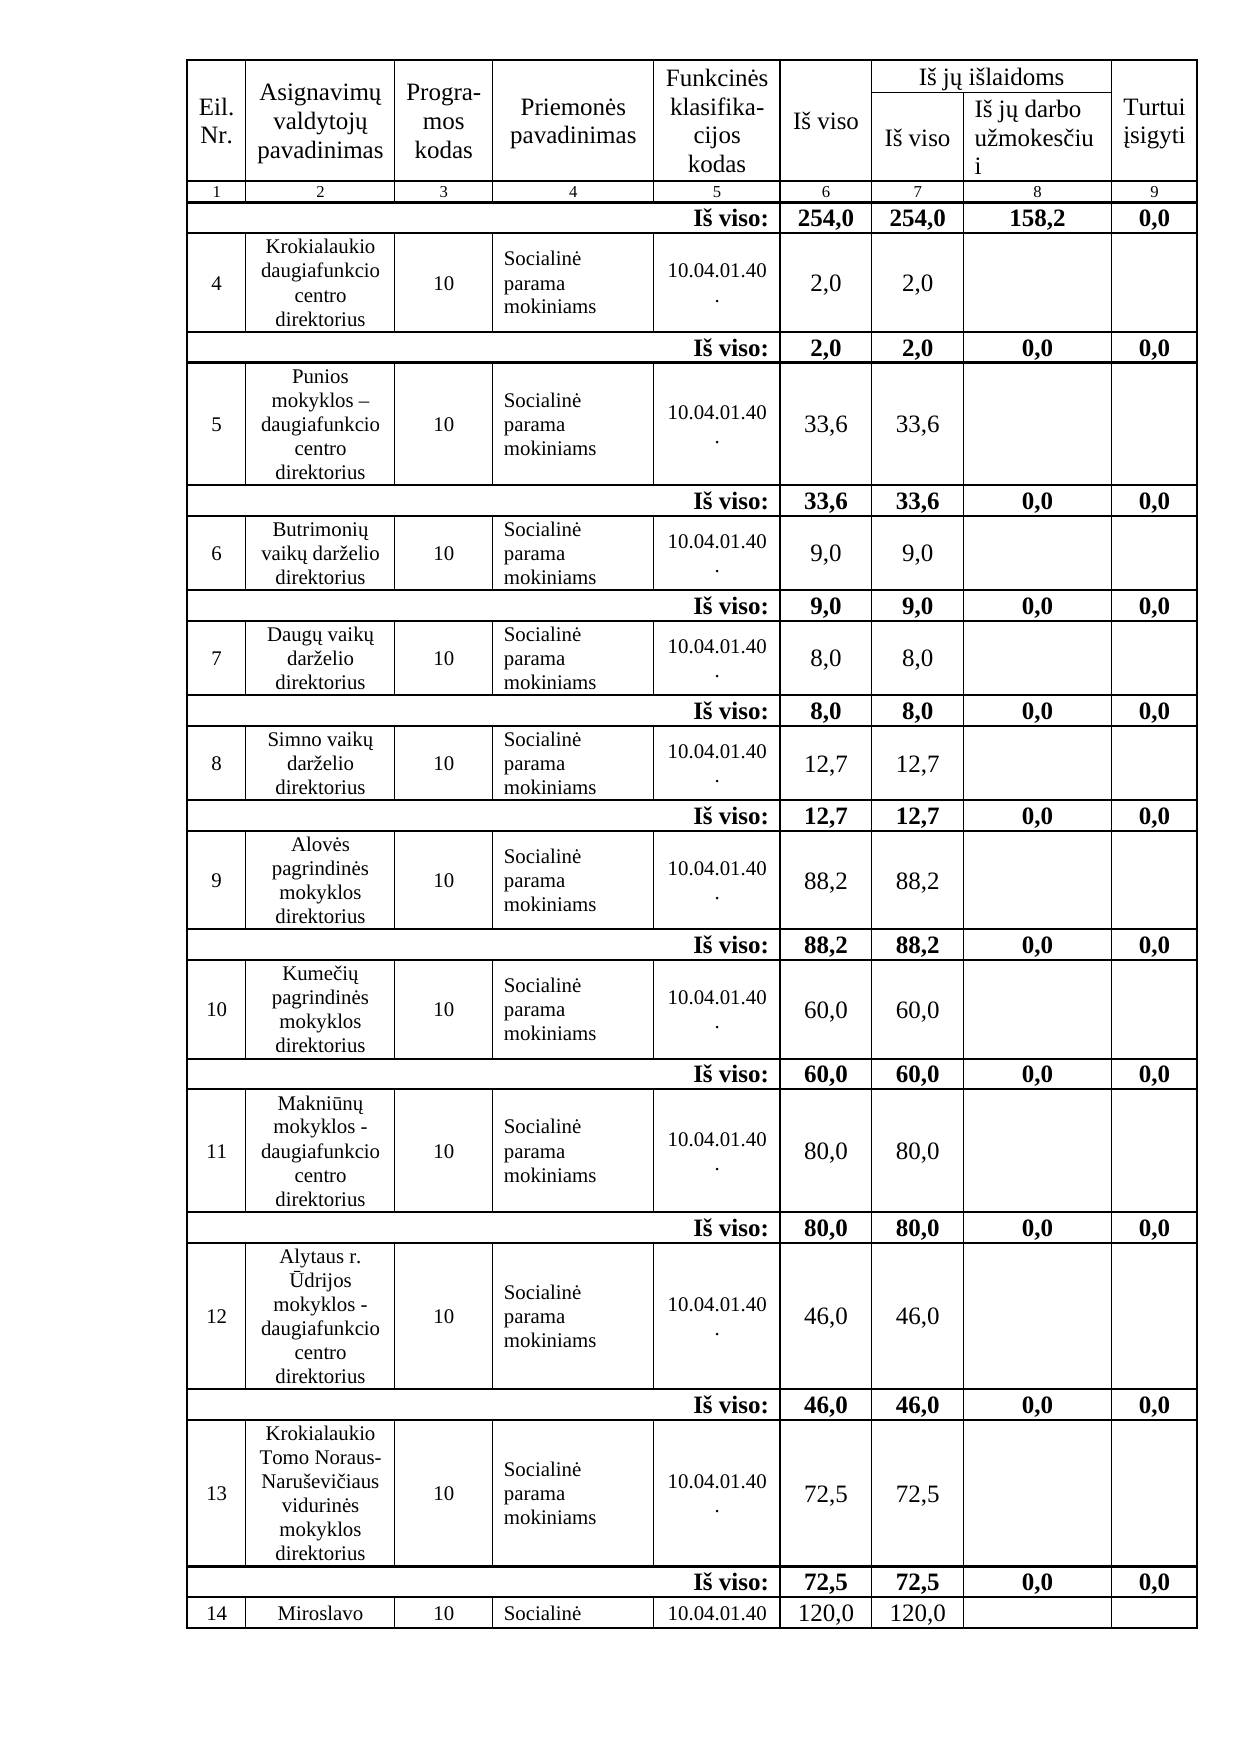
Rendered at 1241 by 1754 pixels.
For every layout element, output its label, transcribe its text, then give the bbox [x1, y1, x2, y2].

table_cell 6 [781, 182, 871, 201]
table_cell 46,0 [872, 1390, 963, 1419]
table_cell Socialinė parama mokiniams [493, 727, 653, 799]
table_cell 10 [395, 1598, 492, 1627]
table_cell Iš viso: [188, 1060, 779, 1088]
table_cell 88,2 [872, 930, 963, 959]
table_cell 4 [188, 234, 245, 331]
table_cell 10 [395, 961, 492, 1057]
table_cell Iš viso: [188, 696, 779, 725]
table_cell 33,6 [872, 486, 963, 515]
table_cell 10.04.01.40. [654, 832, 779, 928]
table_cell Kumečių pagrindinės mokyklos direktorius [246, 961, 394, 1057]
table_header Turtui įsigyti [1112, 61, 1196, 180]
table_cell 72,5 [872, 1421, 963, 1565]
table_cell 10 [395, 832, 492, 928]
table_cell 254,0 [872, 204, 963, 232]
table_cell 0,0 [964, 486, 1111, 515]
table_cell [1112, 517, 1196, 589]
table_cell Socialinė parama mokiniams [493, 622, 653, 694]
table_cell 10 [395, 364, 492, 484]
table_cell Iš viso: [188, 801, 779, 830]
table_cell Simno vaikų darželio direktorius [246, 727, 394, 799]
table_cell Socialinė parama mokiniams [493, 832, 653, 928]
table_cell 120,0 [872, 1598, 963, 1627]
table_header Asignavimų valdytojų pavadinimas [246, 61, 394, 180]
table_cell 254,0 [781, 204, 871, 232]
table_cell 1 [188, 182, 245, 201]
table_cell [964, 1598, 1111, 1627]
table_cell 10.04.01.40. [654, 1421, 779, 1565]
table_cell Punios mokyklos – daugiafunkcio centro direktorius [246, 364, 394, 484]
table_cell Socialinė parama mokiniams [493, 1421, 653, 1565]
table_cell 10.04.01.40. [654, 234, 779, 331]
table_cell Iš viso: [188, 930, 779, 959]
table_cell Krokialaukio Tomo Noraus-Naruševičiaus vidurinės mokyklos direktorius [246, 1421, 394, 1565]
table_cell 8,0 [872, 622, 963, 694]
table_cell [1112, 622, 1196, 694]
table_cell Iš viso: [188, 333, 779, 361]
table_cell [1112, 961, 1196, 1057]
table_cell Alytaus r. Ūdrijos mokyklos - daugiafunkcio centro direktorius [246, 1244, 394, 1388]
table_cell [1112, 727, 1196, 799]
table_cell 0,0 [1112, 930, 1196, 959]
table_cell [964, 1090, 1111, 1211]
table_cell [1112, 234, 1196, 331]
table_cell 120,0 [781, 1598, 871, 1627]
table_cell 2,0 [872, 333, 963, 361]
table_cell Socialinė parama mokiniams [493, 1090, 653, 1211]
table_cell 7 [188, 622, 245, 694]
table_cell 0,0 [964, 1213, 1111, 1242]
table_header Eil. Nr. [188, 61, 245, 180]
table_cell 46,0 [781, 1244, 871, 1388]
table_header Priemonės pavadinimas [493, 61, 653, 180]
table_cell Socialinė [493, 1598, 653, 1627]
table_cell 60,0 [872, 1060, 963, 1088]
table_header Iš jų išlaidoms [872, 61, 1111, 92]
table_cell 9 [1112, 182, 1196, 201]
table_cell [964, 727, 1111, 799]
table_cell 80,0 [872, 1090, 963, 1211]
table_cell [964, 234, 1111, 331]
table_cell 12,7 [781, 801, 871, 830]
table_cell 60,0 [872, 961, 963, 1057]
table_cell 0,0 [964, 930, 1111, 959]
table_cell 10.04.01.40. [654, 1090, 779, 1211]
table_cell 12,7 [872, 727, 963, 799]
table_cell 72,5 [781, 1568, 871, 1596]
table_cell Socialinė parama mokiniams [493, 364, 653, 484]
table_cell 33,6 [781, 364, 871, 484]
table_cell 8 [964, 182, 1111, 201]
table_cell 14 [188, 1598, 245, 1627]
table_cell 0,0 [1112, 204, 1196, 232]
table_cell 46,0 [781, 1390, 871, 1419]
table_cell [964, 364, 1111, 484]
table_cell 9,0 [781, 591, 871, 620]
table_cell 10.04.01.40. [654, 364, 779, 484]
table_cell 2 [246, 182, 394, 201]
table_cell [1112, 1598, 1196, 1627]
table_cell 10 [395, 1421, 492, 1565]
table_cell 10 [395, 1090, 492, 1211]
table_cell 0,0 [1112, 1390, 1196, 1419]
table_cell 9,0 [872, 591, 963, 620]
table_cell 60,0 [781, 1060, 871, 1088]
table_cell 158,2 [964, 204, 1111, 232]
table_cell 88,2 [781, 930, 871, 959]
table_cell 8,0 [781, 622, 871, 694]
table_cell 80,0 [781, 1213, 871, 1242]
table_cell [1112, 1421, 1196, 1565]
table_cell [1112, 1090, 1196, 1211]
table_cell 0,0 [964, 1390, 1111, 1419]
table_cell 8 [188, 727, 245, 799]
table_cell 10.04.01.40. [654, 961, 779, 1057]
table_cell Iš viso: [188, 591, 779, 620]
table_cell 2,0 [781, 333, 871, 361]
table_cell 0,0 [1112, 1568, 1196, 1596]
table_cell [1112, 364, 1196, 484]
table_cell Krokialaukio daugiafunkcio centro direktorius [246, 234, 394, 331]
table_cell 0,0 [964, 801, 1111, 830]
table_cell 10 [395, 727, 492, 799]
table_cell Socialinė parama mokiniams [493, 234, 653, 331]
table_cell 0,0 [1112, 1213, 1196, 1242]
table_cell 33,6 [781, 486, 871, 515]
table_cell [1112, 1244, 1196, 1388]
table_cell 10.04.01.40. [654, 727, 779, 799]
table_cell 10.04.01.40 [654, 1598, 779, 1627]
table_cell 9 [188, 832, 245, 928]
table_cell 0,0 [1112, 1060, 1196, 1088]
table_cell [964, 622, 1111, 694]
table_cell 60,0 [781, 961, 871, 1057]
table_cell 2,0 [872, 234, 963, 331]
table_cell Iš viso: [188, 1390, 779, 1419]
table_header Progra-mos kodas [395, 61, 492, 180]
table_cell Iš viso: [188, 486, 779, 515]
table_cell 13 [188, 1421, 245, 1565]
table_cell 9,0 [872, 517, 963, 589]
table_cell Alovės pagrindinės mokyklos direktorius [246, 832, 394, 928]
table_cell 46,0 [872, 1244, 963, 1388]
table_cell 8,0 [781, 696, 871, 725]
table_cell 10 [395, 1244, 492, 1388]
table_cell 10.04.01.40. [654, 517, 779, 589]
table_cell 80,0 [872, 1213, 963, 1242]
table_cell 88,2 [872, 832, 963, 928]
table_cell 10.04.01.40. [654, 1244, 779, 1388]
table_cell 2,0 [781, 234, 871, 331]
table_cell 72,5 [872, 1568, 963, 1596]
table_cell 7 [872, 182, 963, 201]
table_cell Socialinė parama mokiniams [493, 1244, 653, 1388]
table_cell 10 [395, 622, 492, 694]
table_cell 10 [395, 517, 492, 589]
table_cell 12,7 [781, 727, 871, 799]
table_cell 0,0 [1112, 591, 1196, 620]
table_cell 5 [188, 364, 245, 484]
table_cell Miroslavo [246, 1598, 394, 1627]
table_header Iš viso [781, 61, 871, 180]
table_cell 10 [188, 961, 245, 1057]
table_cell Makniūnų mokyklos - daugiafunkcio centro direktorius [246, 1090, 394, 1211]
table_cell 5 [654, 182, 779, 201]
table_cell 3 [395, 182, 492, 201]
table_cell 72,5 [781, 1421, 871, 1565]
table_cell 0,0 [1112, 801, 1196, 830]
table_cell 6 [188, 517, 245, 589]
table_cell 33,6 [872, 364, 963, 484]
table_cell 0,0 [964, 696, 1111, 725]
table_cell 4 [493, 182, 653, 201]
table_cell [964, 832, 1111, 928]
table_cell Iš viso [872, 93, 963, 180]
table_cell [1112, 832, 1196, 928]
table_cell Butrimonių vaikų darželio direktorius [246, 517, 394, 589]
table_cell [964, 1421, 1111, 1565]
table_cell 0,0 [964, 1568, 1111, 1596]
table_cell Socialinė parama mokiniams [493, 517, 653, 589]
table_cell Daugų vaikų darželio direktorius [246, 622, 394, 694]
table_cell 10.04.01.40. [654, 622, 779, 694]
table_cell 88,2 [781, 832, 871, 928]
table_cell 9,0 [781, 517, 871, 589]
table_cell Iš jų darbo užmokesčiui [964, 93, 1111, 180]
table_cell 0,0 [1112, 486, 1196, 515]
table_cell 80,0 [781, 1090, 871, 1211]
table_cell 0,0 [1112, 333, 1196, 361]
table_cell 0,0 [964, 1060, 1111, 1088]
table_cell 11 [188, 1090, 245, 1211]
table_cell [964, 961, 1111, 1057]
table_cell Iš viso: [188, 204, 779, 232]
table_cell 8,0 [872, 696, 963, 725]
table_cell 12 [188, 1244, 245, 1388]
table_cell 0,0 [964, 591, 1111, 620]
table_cell 10 [395, 234, 492, 331]
table_cell [964, 1244, 1111, 1388]
table_cell [964, 517, 1111, 589]
table_cell Iš viso: [188, 1213, 779, 1242]
table_cell 0,0 [964, 333, 1111, 361]
table_cell 12,7 [872, 801, 963, 830]
table_cell 0,0 [1112, 696, 1196, 725]
table_cell Iš viso: [188, 1568, 779, 1596]
table_cell Socialinė parama mokiniams [493, 961, 653, 1057]
table_header Funkcinės klasifika-cijos kodas [654, 61, 779, 180]
